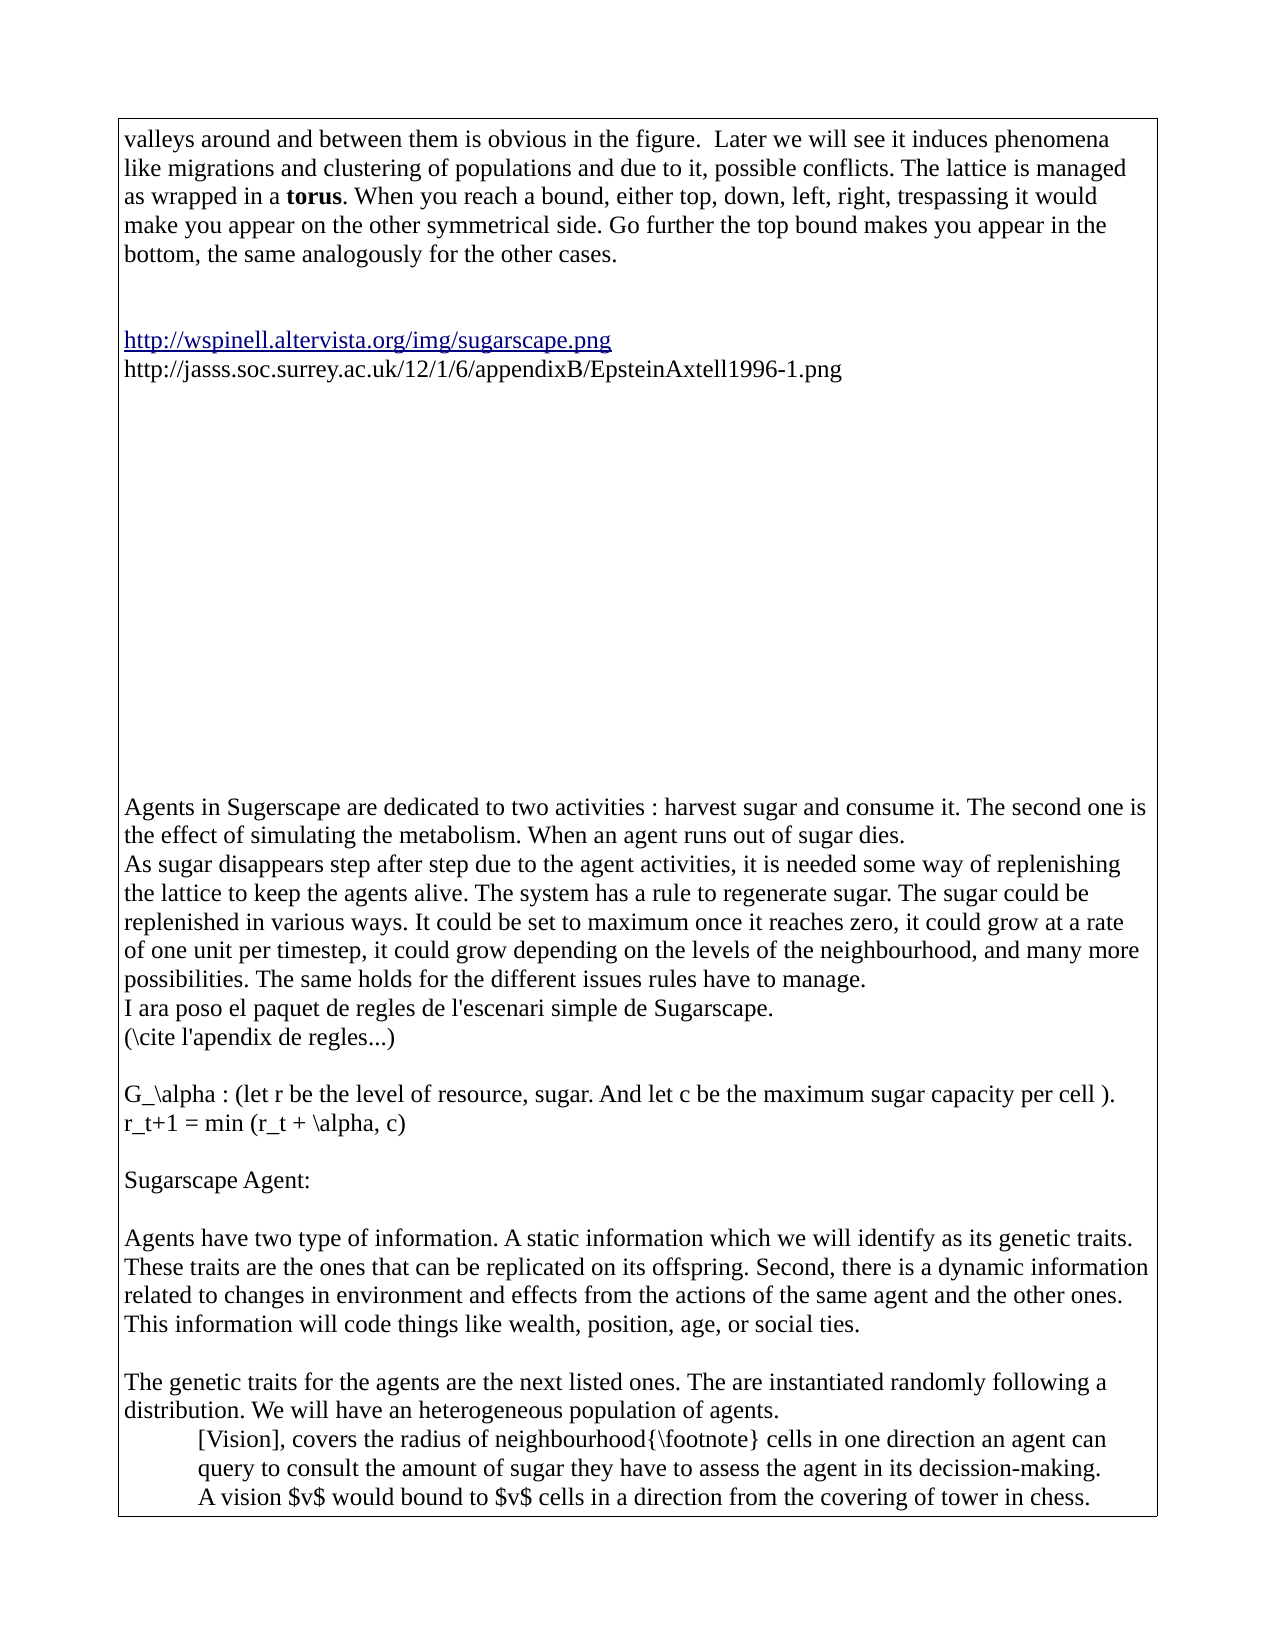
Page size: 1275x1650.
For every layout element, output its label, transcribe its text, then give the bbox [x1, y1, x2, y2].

table_cell valleys around and between them is obvious in the figure. Later we will see it induces phenomena like migrations and clustering of populations and due to it, possible conflicts. The lattice is managed as wrapped in a torus. When you reach a bound, either top, down, left, right, trespassing it would make you appear on the other symmetrical side. Go further the top bound makes you appear in the bottom, the same analogously for the other cases. http://wspinell.altervista.org/img/sugarscape.png http://jasss.soc.surrey.ac.uk/12/1/6/appendixB/EpsteinAxtell1996-1.png Agents in Sugerscape are dedicated to two activities : harvest sugar and consume it. The second one is the effect of simulating the metabolism. When an agent runs out of sugar dies. As sugar disappears step after step due to the agent activities, it is needed some way of replenishing the lattice to keep the agents alive. The system has a rule to regenerate sugar. The sugar could be replenished in various ways. It could be set to maximum once it reaches zero, it could grow at a rate of one unit per timestep, it could grow depending on the levels of the neighbourhood, and many more possibilities. The same holds for the different issues rules have to manage. I ara poso el paquet de regles de l'escenari simple de Sugarscape. (\cite l'apendix de regles...) G_\alpha : (let r be the level of resource, sugar. And let c be the maximum sugar capacity per cell ). r_t+1 = min (r_t + \alpha, c) Sugarscape Agent: Agents have two type of information. A static information which we will identify as its genetic traits. These traits are the ones that can be replicated on its offspring. Second, there is a dynamic information related to changes in environment and effects from the actions of the same agent and the other ones. This information will code things like wealth, position, age, or social ties. The genetic traits for the agents are the next listed ones. The are instantiated randomly following a distribution. We will have an heterogeneous population of agents. [Vision], covers the radius of neighbourhood{\footnote} cells in one direction an agent can query to consult the amount of sugar they have to assess the agent in its decission-making. A vision $v$ would bound to $v$ cells in a direction from the covering of tower in chess. [119, 119, 1157, 1516]
